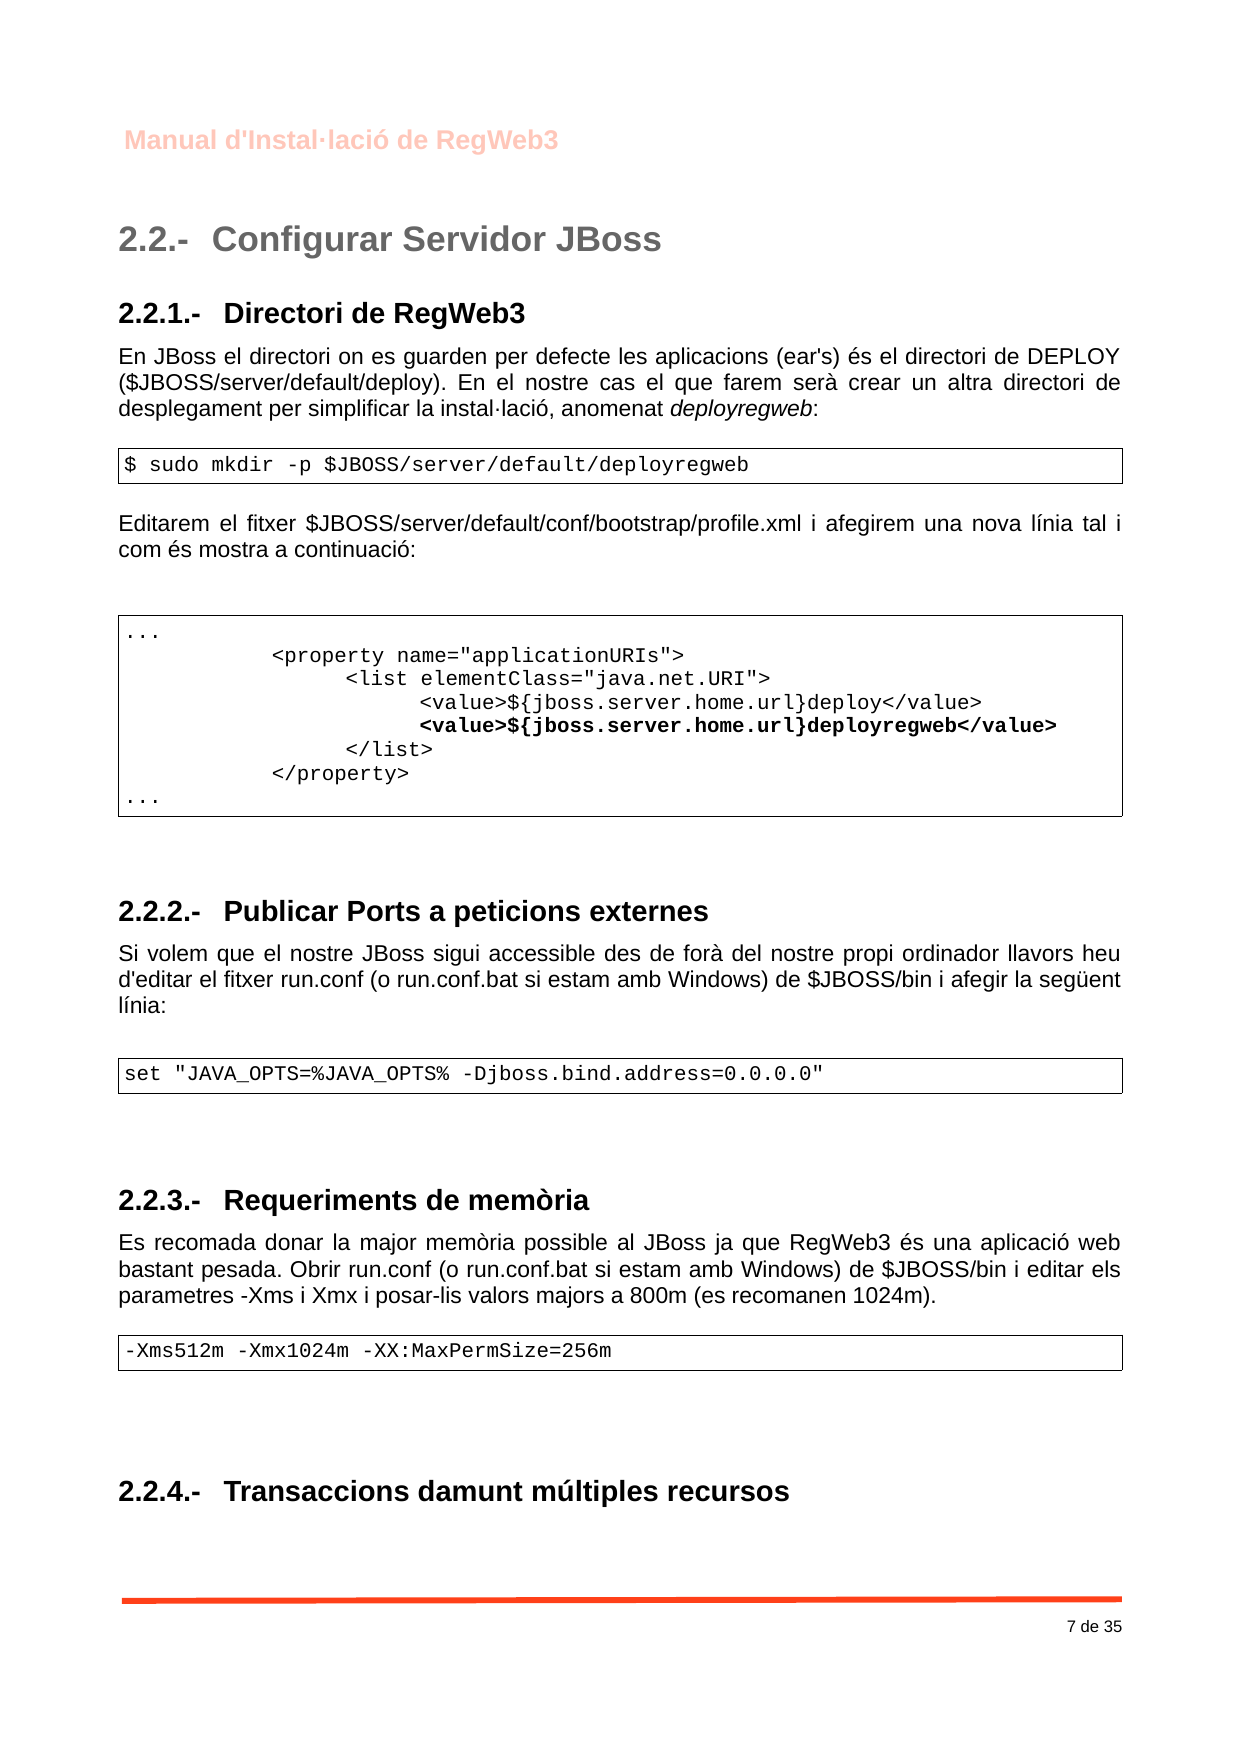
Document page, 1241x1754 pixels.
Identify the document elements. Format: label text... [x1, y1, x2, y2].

subtitle Configurar Servidor JBoss [118, 218, 1122, 259]
text Es recomada donar la major memòria possible al JBoss ja que RegWeb3 és una aplicació web bastant pesada. Obrir run.conf (o run.conf.bat si estam amb Windows) de $JBOSS/bin i editar els parametres -Xms i Xmx i posar-lis valors majors a 800m (es recomanen 1024m). [118, 1229, 1122, 1308]
subtitle Requeriments de memòria [118, 1183, 1122, 1217]
subtitle Directori de RegWeb3 [118, 297, 1122, 330]
table_header -Xms512m -Xmx1024m -XX:MaxPermSize=256m [119, 1336, 1122, 1370]
table_header $ sudo mkdir -p $JBOSS/server/default/deployregweb [119, 449, 1122, 483]
subtitle Publicar Ports a peticions externes [118, 894, 1122, 927]
table_header set "JAVA_OPTS=%JAVA_OPTS% -Djboss.bind.address=0.0.0.0" [119, 1059, 1122, 1093]
text En JBoss el directori on es guarden per defecte les aplicacions (ear's) és el directori de DEPLOY ($JBOSS/server/default/deploy). En el nostre cas el que farem serà crear un altra directori de desplegament per simplificar la instal·lació, anomenat deployregweb: [118, 343, 1122, 422]
text Si volem que el nostre JBoss sigui accessible des de forà del nostre propi ordinador llavors heu d'editar el fitxer run.conf (o run.conf.bat si estam amb Windows) de $JBOSS/bin i afegir la següent línia: [118, 940, 1122, 1019]
text Editarem el fitxer $JBOSS/server/default/conf/bootstrap/profile.xml i afegirem una nova línia tal i com és mostra a continuació: [118, 510, 1122, 562]
subtitle Transaccions damunt múltiples recursos [118, 1474, 1122, 1507]
table_header ... <property name="applicationURIs"> <list elementClass="java.net.URI"> <value>${jboss.server.home.url}deploy</value> <value>${jboss.server.home.url}deployregweb</value> </list> </property> ... [119, 616, 1122, 816]
